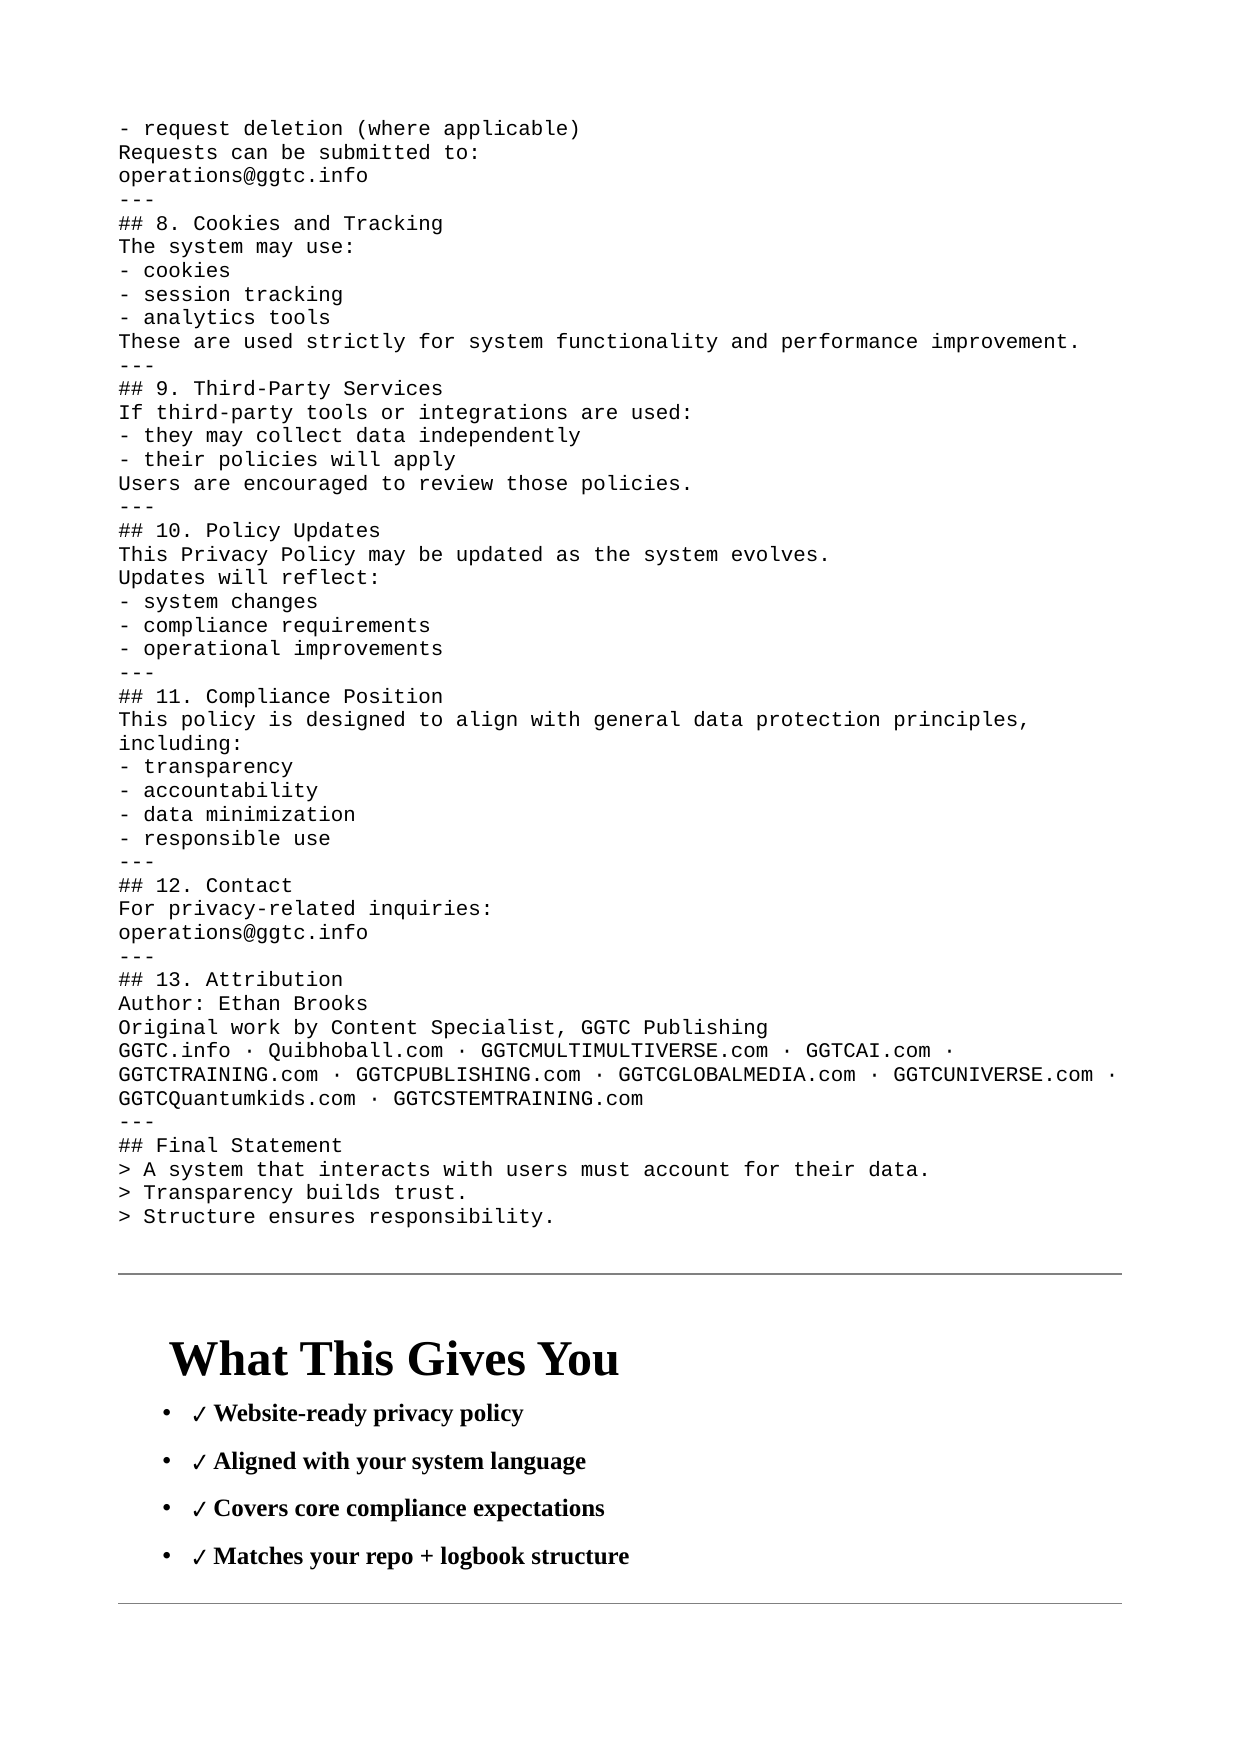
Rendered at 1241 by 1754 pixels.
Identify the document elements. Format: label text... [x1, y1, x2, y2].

text - they may collect data independently [118, 426, 1122, 449]
text --- [118, 662, 1122, 686]
text - analytics tools [118, 307, 1122, 331]
text --- [118, 851, 1122, 875]
text This policy is designed to align with general data protection principles, including: [118, 709, 1122, 757]
text Original work by Content Specialist, GGTC Publishing [118, 1017, 1122, 1040]
text - data minimization [118, 804, 1122, 827]
text Updates will reflect: [118, 567, 1122, 591]
text If third-party tools or integrations are used: [118, 402, 1122, 426]
text ## 8. Cookies and Tracking [118, 213, 1122, 236]
text ## Final Statement [118, 1135, 1122, 1158]
text > Transparency builds trust. [118, 1182, 1122, 1206]
text - responsible use [118, 827, 1122, 851]
text ## 12. Contact [118, 875, 1122, 898]
text The system may use: [118, 236, 1122, 260]
text operations@ggtc.info [118, 165, 1122, 189]
text --- [118, 946, 1122, 969]
text Author: Ethan Brooks [118, 993, 1122, 1017]
text ## 13. Attribution [118, 969, 1122, 993]
text ## 9. Third-Party Services [118, 378, 1122, 402]
text --- [118, 496, 1122, 520]
text --- [118, 354, 1122, 378]
text - their policies will apply [118, 449, 1122, 473]
text > A system that interacts with users must account for their data. [118, 1158, 1122, 1182]
list ✔ Website-ready privacy policy [162, 1398, 1122, 1427]
list ✔ Covers core compliance expectations [162, 1493, 1122, 1522]
text --- [118, 1111, 1122, 1135]
text ## 10. Policy Updates [118, 520, 1122, 544]
text - compliance requirements [118, 615, 1122, 638]
text Requests can be submitted to: [118, 142, 1122, 165]
text This Privacy Policy may be updated as the system evolves. [118, 544, 1122, 567]
text Users are encouraged to review those policies. [118, 473, 1122, 496]
text - accountability [118, 780, 1122, 804]
text operations@ggtc.info [118, 922, 1122, 946]
subtitle 🔥 What This Gives You [118, 1328, 1122, 1386]
text - session tracking [118, 284, 1122, 307]
text - cookies [118, 260, 1122, 284]
text --- [118, 189, 1122, 213]
text - request deletion (where applicable) [118, 118, 1122, 142]
text - system changes [118, 591, 1122, 615]
list ✔ Aligned with your system language [162, 1446, 1122, 1474]
text GGTC.info · Quibhoball.com · GGTCMULTIMULTIVERSE.com · GGTCAI.com · GGTCTRAINING.com · GGTCPUBLISHING.com · GGTCGLOBALMEDIA.com · GGTCUNIVERSE.com · GGTCQuantumkids.com · GGTCSTEMTRAINING.com [118, 1040, 1122, 1111]
text ## 11. Compliance Position [118, 686, 1122, 709]
text > Structure ensures responsibility. [118, 1206, 1122, 1229]
text For privacy-related inquiries: [118, 898, 1122, 922]
text These are used strictly for system functionality and performance improvement. [118, 331, 1122, 354]
text - operational improvements [118, 638, 1122, 662]
text - transparency [118, 757, 1122, 780]
list ✔ Matches your repo + logbook structure [162, 1541, 1122, 1570]
